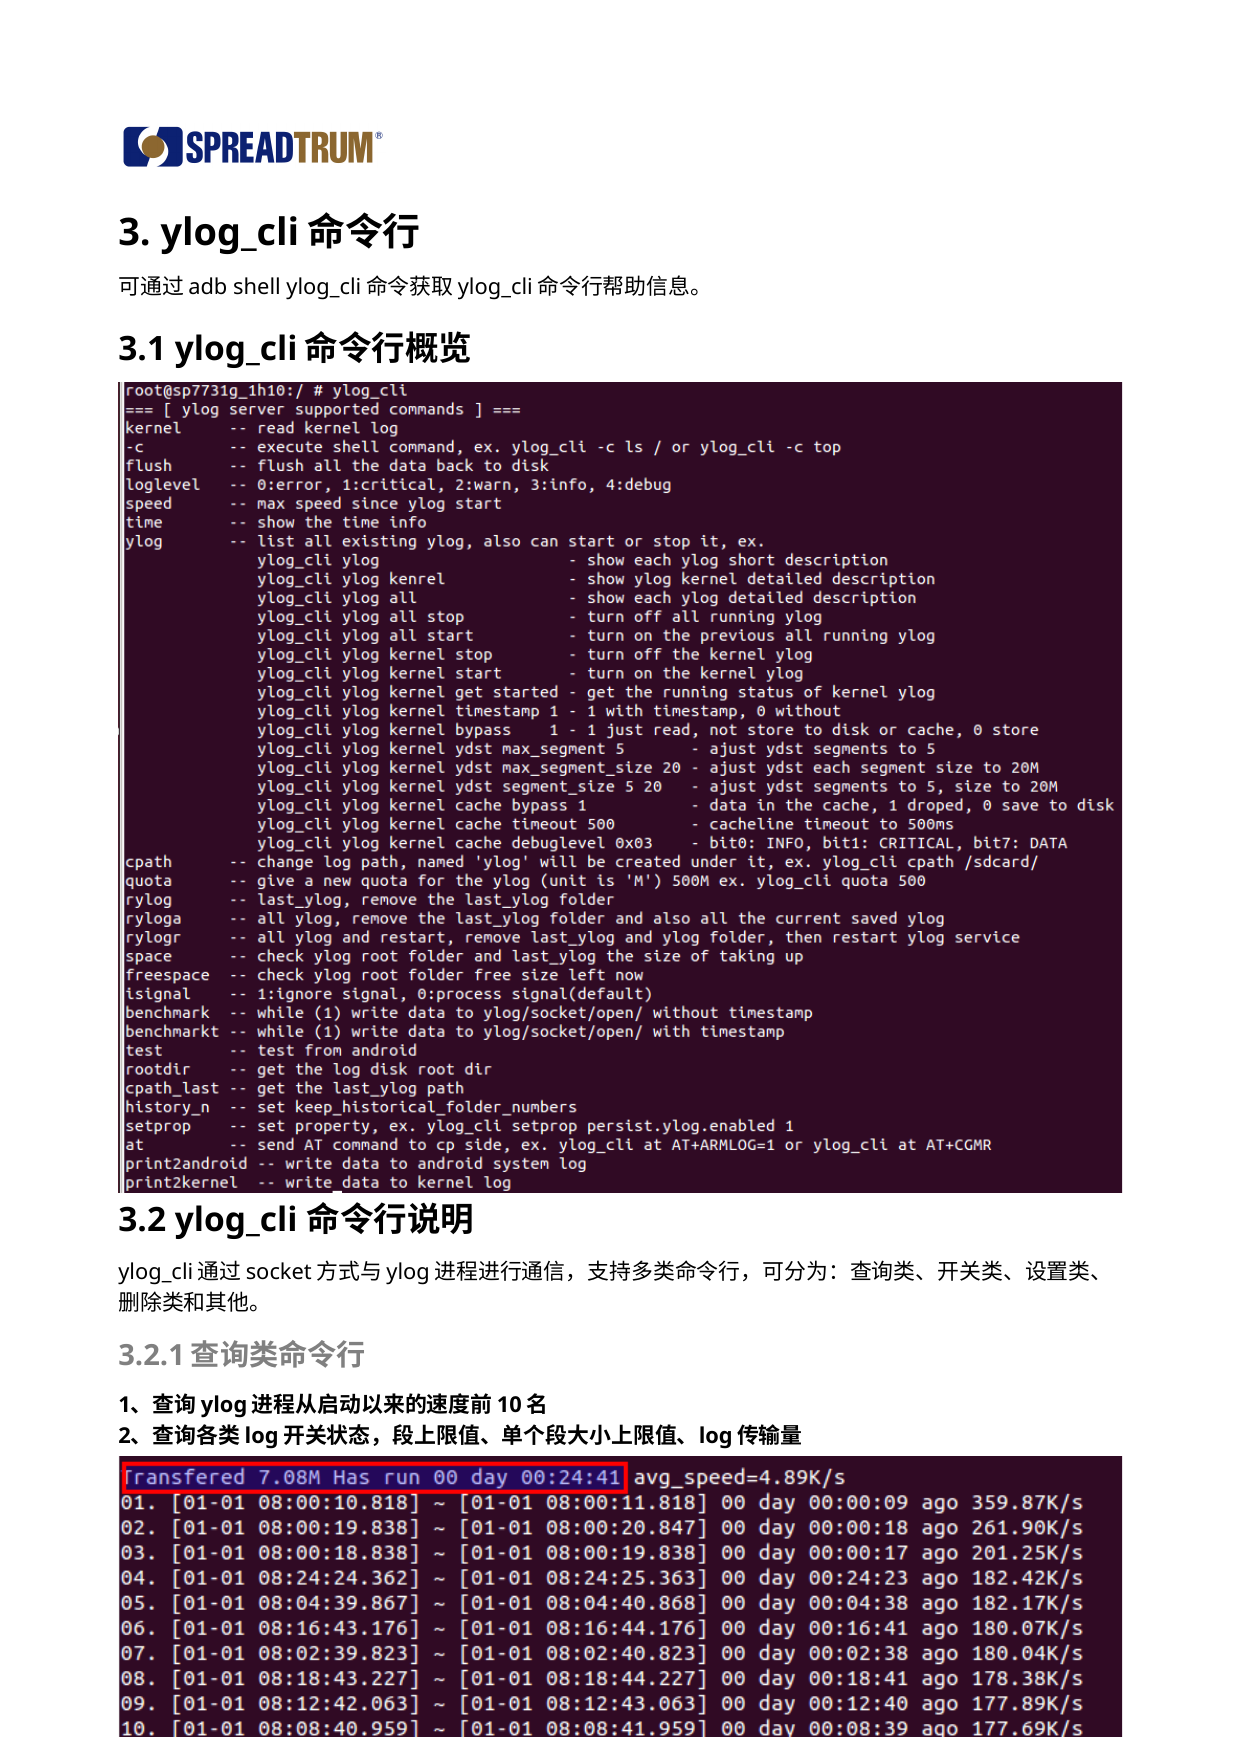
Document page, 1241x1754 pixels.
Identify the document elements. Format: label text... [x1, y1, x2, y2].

picture [118, 382, 1123, 1193]
text ylog_cli通过socket方式与ylog进程进行通信，支持多类命令行，可分为：查询类、开关类、设置类、删除类和其他。 [118, 1254, 1122, 1317]
subtitle 3.2 ylog_cli 命令行说明 [118, 1193, 1122, 1241]
text 2、查询各类log开关状态，段上限值、单个段大小上限值、log传输量 [118, 1418, 1122, 1450]
subtitle 3.1 ylog_cli命令行概览 [118, 322, 1122, 370]
subtitle 3.2.1查询类命令行 [118, 1332, 1122, 1374]
picture [118, 1456, 1123, 1737]
subtitle 3. ylog_cli命令行 [118, 201, 1122, 256]
picture [120, 123, 386, 168]
text 可通过adb shell ylog_cli命令获取ylog_cli命令行帮助信息。 [118, 269, 1122, 301]
text 1、查询ylog进程从启动以来的速度前10名 [118, 1387, 1122, 1418]
